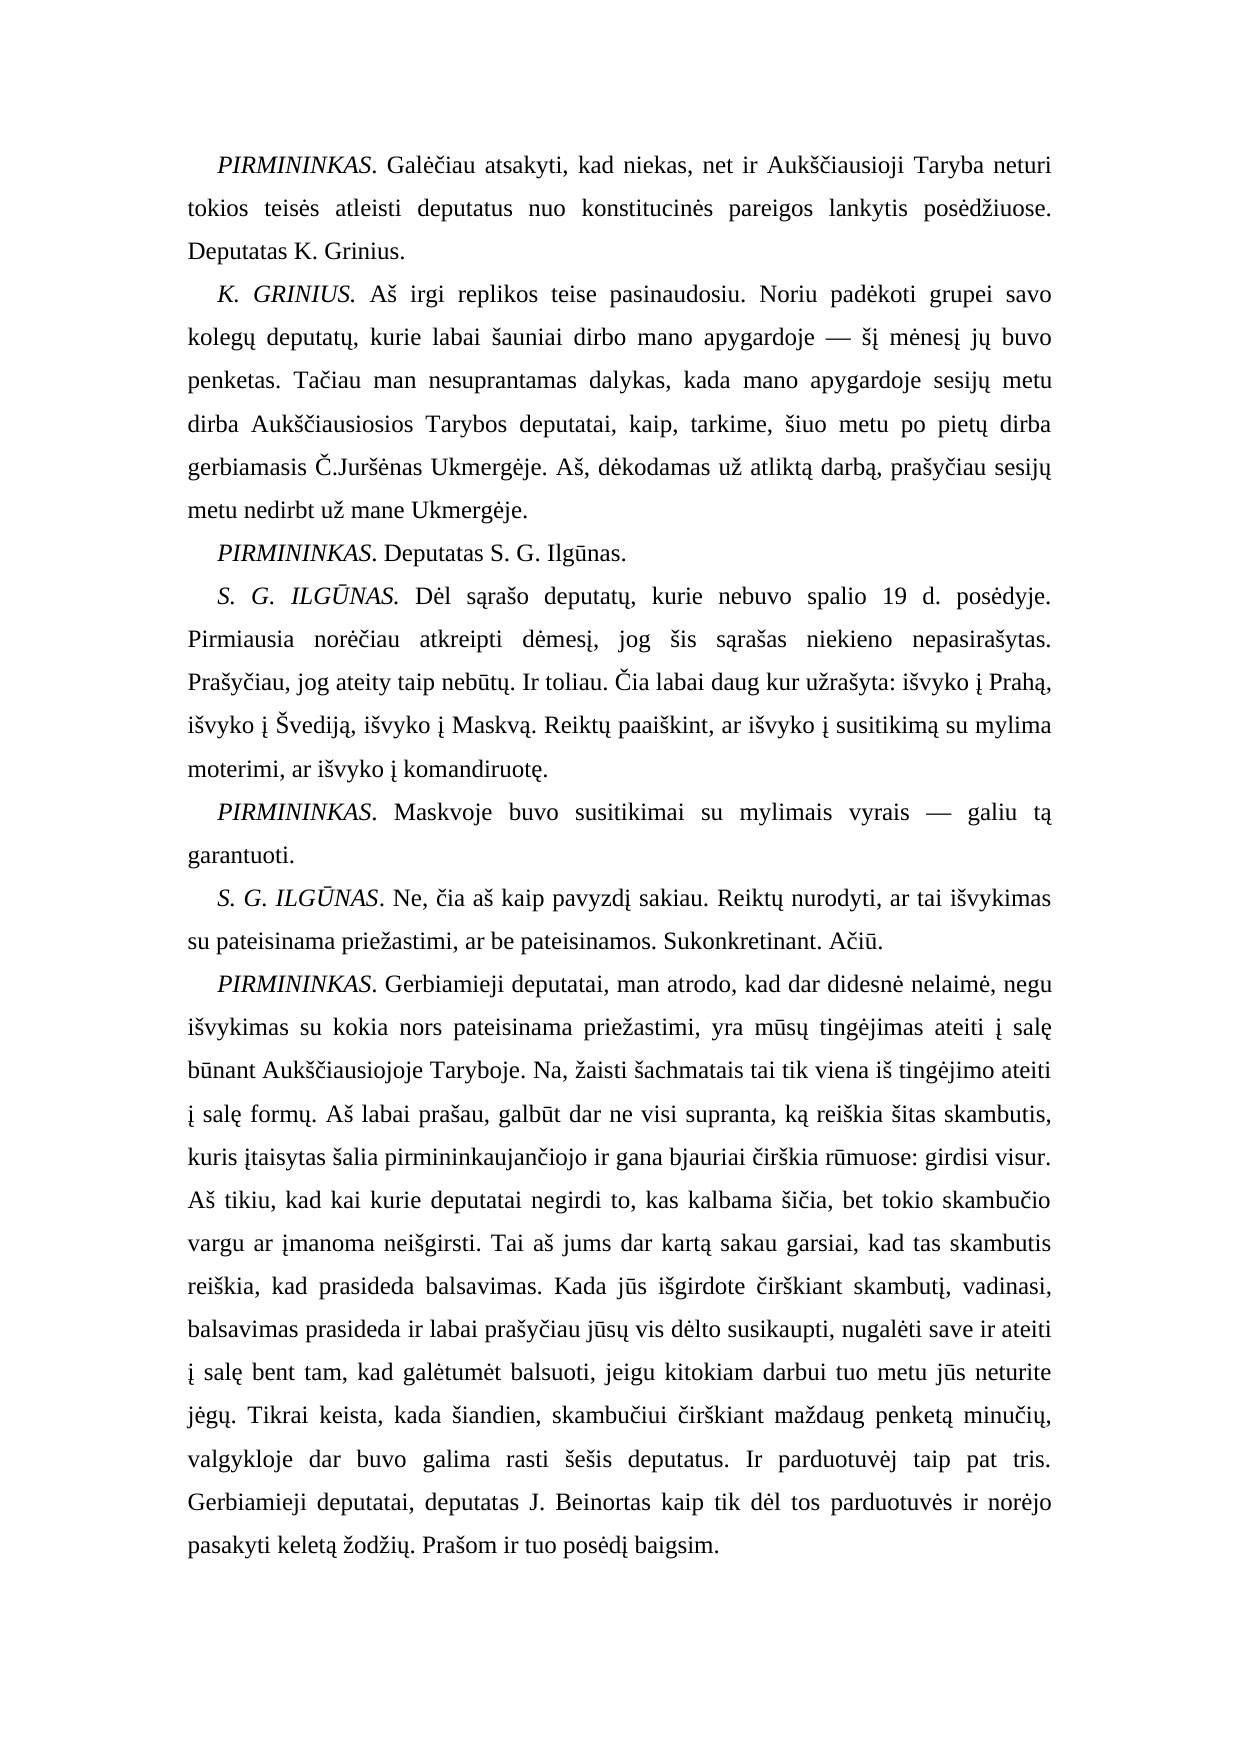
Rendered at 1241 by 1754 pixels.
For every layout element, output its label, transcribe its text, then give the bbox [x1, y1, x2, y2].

text PIRMININKAS. Maskvoje buvo susitikimai su mylimais vyrais — galiu tą garantuoti. [187, 797, 1053, 869]
text PIRMININKAS. Galėčiau atsakyti, kad niekas, net ir Aukščiausioji Taryba neturi tokios teisės atleisti deputatus nuo konstitucinės pareigos lankytis posėdžiuose. Deputatas K. Grinius. [187, 150, 1053, 265]
text PIRMININKAS. Gerbiamieji deputatai, man atrodo, kad dar didesnė nelaimė, negu išvykimas su kokia nors pateisinama priežastimi, yra mūsų tingėjimas ateiti į salę būnant Aukščiausiojoje Taryboje. Na, žaisti šachmatais tai tik viena iš tingėjimo ateiti į salę formų. Aš labai prašau, galbūt dar ne visi supranta, ką reiškia šitas skambutis, kuris įtaisytas šalia pirmininkaujančiojo ir gana bjauriai čirškia rūmuose: girdisi visur. Aš tikiu, kad kai kurie deputatai negirdi to, kas kalbama šičia, bet tokio skambučio vargu ar įmanoma neišgirsti. Tai aš jums dar kartą sakau garsiai, kad tas skambutis reiškia, kad prasideda balsavimas. Kada jūs išgirdote čirškiant skambutį, vadinasi, balsavimas prasideda ir labai prašyčiau jūsų vis dėlto susikaupti, nugalėti save ir ateiti į salę bent tam, kad galėtumėt balsuoti, jeigu kitokiam darbui tuo metu jūs neturite jėgų. Tikrai keista, kada šiandien, skambučiui čirškiant maždaug penketą minučių, valgykloje dar buvo galima rasti šešis deputatus. Ir parduotuvėj taip pat tris. Gerbiamieji deputatai, deputatas J. Beinortas kaip tik dėl tos parduotuvės ir norėjo pasakyti keletą žodžių. Prašom ir tuo posėdį baigsim. [187, 969, 1053, 1559]
text PIRMININKAS. Deputatas S. G. Ilgūnas. [187, 538, 1053, 567]
text S. G. ILGŪNAS. Ne, čia aš kaip pavyzdį sakiau. Reiktų nurodyti, ar tai išvykimas su pateisinama priežastimi, ar be pateisinamos. Sukonkretinant. Ačiū. [187, 883, 1053, 955]
text K. GRINIUS. Aš irgi replikos teise pasinaudosiu. Noriu padėkoti grupei savo kolegų deputatų, kurie labai šauniai dirbo mano apygardoje — šį mėnesį jų buvo penketas. Tačiau man nesuprantamas dalykas, kada mano apygardoje sesijų metu dirba Aukščiausiosios Tarybos deputatai, kaip, tarkime, šiuo metu po pietų dirba gerbiamasis Č.Juršėnas Ukmergėje. Aš, dėkodamas už atliktą darbą, prašyčiau sesijų metu nedirbt už mane Ukmergėje. [187, 279, 1053, 524]
text S. G. ILGŪNAS. Dėl sąrašo deputatų, kurie nebuvo spalio 19 d. posėdyje. Pirmiausia norėčiau atkreipti dėmesį, jog šis sąrašas niekieno nepasirašytas. Prašyčiau, jog ateity taip nebūtų. Ir toliau. Čia labai daug kur užrašyta: išvyko į Prahą, išvyko į Švediją, išvyko į Maskvą. Reiktų paaiškint, ar išvyko į susitikimą su mylima moterimi, ar išvyko į komandiruotę. [187, 581, 1053, 782]
